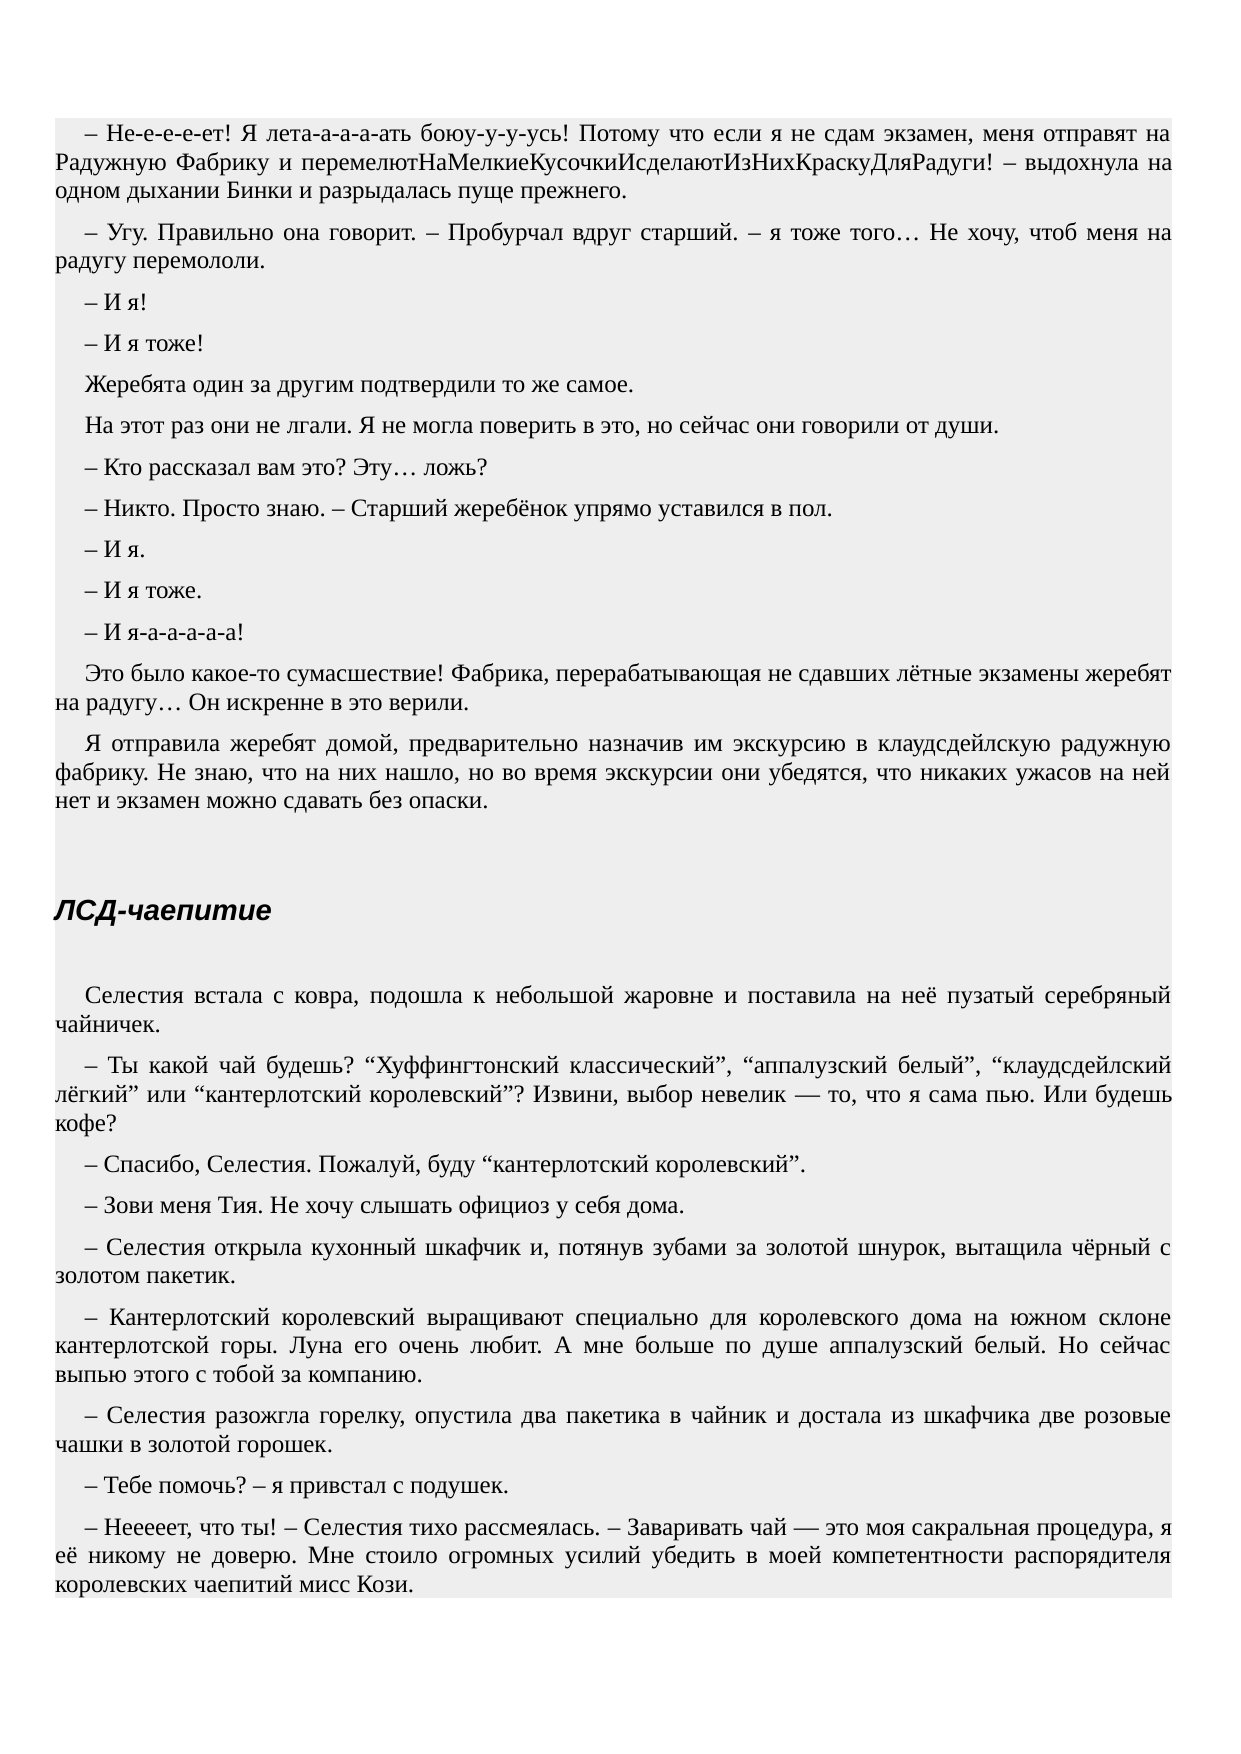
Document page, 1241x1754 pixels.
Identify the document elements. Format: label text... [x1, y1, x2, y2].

text – Кантерлотский королевский выращивают специально для королевского дома на южном склоне кантерлотской горы. Луна его очень любит. А мне больше по душе аппалузский белый. Но сейчас выпью этого с тобой за компанию. [55, 1302, 1172, 1388]
text – И я тоже. [55, 576, 1172, 604]
text Это было какое-то сумасшествие! Фабрика, перерабатывающая не сдавших лётные экзамены жеребят на радугу… Он искренне в это верили. [55, 658, 1172, 716]
text – И я! [55, 287, 1172, 316]
text – Селестия открыла кухонный шкафчик и, потянув зубами за золотой шнурок, вытащила чёрный с золотом пакетик. [55, 1232, 1172, 1289]
text Я отправила жеребят домой, предварительно назначив им экскурсию в клаудсдейлскую радужную фабрику. Не знаю, что на них нашло, но во время экскурсии они убедятся, что никаких ужасов на ней нет и экзамен можно сдавать без опаски. [55, 728, 1172, 814]
text – Спасибо, Селестия. Пожалуй, буду “кантерлотский королевский”. [55, 1149, 1172, 1178]
text На этот раз они не лгали. Я не могла поверить в это, но сейчас они говорили от души. [55, 411, 1172, 439]
text – Не-е-е-е-ет! Я лета-а-а-а-ать боюу-у-у-усь! Потому что если я не сдам экзамен, меня отправят на Радужную Фабрику и перемелютНаМелкиеКусочкиИсделаютИзНихКраскуДляРадуги! – выдохнула на одном дыхании Бинки и разрыдалась пуще прежнего. [55, 118, 1172, 204]
text – Угу. Правильно она говорит. – Пробурчал вдруг старший. – я тоже того… Не хочу, чтоб меня на радугу перемололи. [55, 217, 1172, 274]
subtitle ЛСД-чаепитие [55, 893, 1172, 927]
text Селестия встала с ковра, подошла к небольшой жаровне и поставила на неё пузатый серебряный чайничек. [55, 980, 1172, 1038]
text – И я тоже! [55, 328, 1172, 357]
text – Тебе помочь? – я привстал с подушек. [55, 1470, 1172, 1499]
text – Селестия разожгла горелку, опустила два пакетика в чайник и достала из шкафчика две розовые чашки в золотой горошек. [55, 1400, 1172, 1458]
text Жеребята один за другим подтвердили то же самое. [55, 369, 1172, 398]
text – Нееееет, что ты! – Селестия тихо рассмеялась. – Заваривать чай — это моя сакральная процедура, я её никому не доверю. Мне стоило огромных усилий убедить в моей компетентности распорядителя королевских чаепитий мисс Кози. [55, 1512, 1172, 1598]
text – Никто. Просто знаю. – Старший жеребёнок упрямо уставился в пол. [55, 493, 1172, 522]
text – Ты какой чай будешь? “Хуффингтонский классический”, “аппалузский белый”, “клаудсдейлский лёгкий” или “кантерлотский королевский”? Извини, выбор невелик — то, что я сама пью. Или будешь кофе? [55, 1050, 1172, 1137]
text – И я. [55, 534, 1172, 563]
text – Зови меня Тия. Не хочу слышать официоз у себя дома. [55, 1190, 1172, 1219]
text – Кто рассказал вам это? Эту… ложь? [55, 452, 1172, 481]
text – И я-а-а-а-а-а! [55, 617, 1172, 646]
